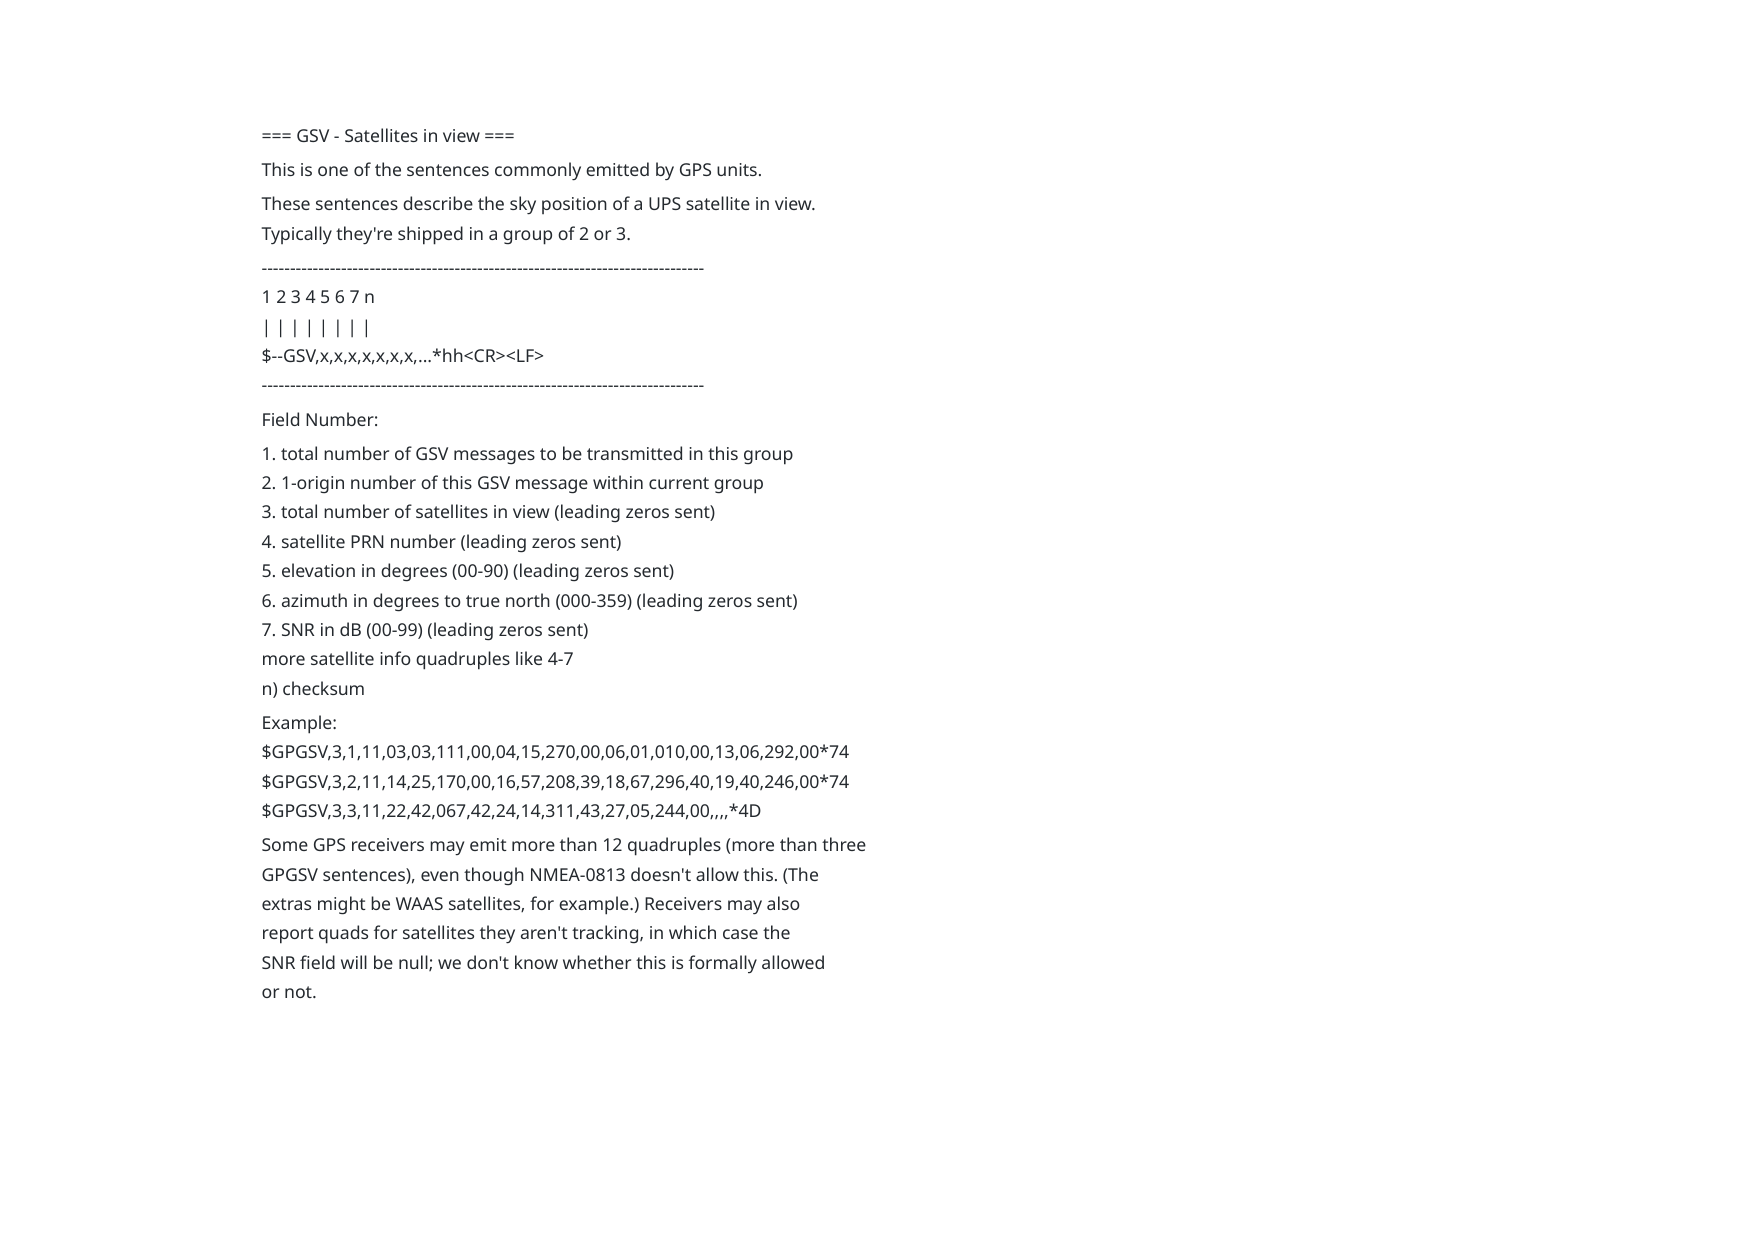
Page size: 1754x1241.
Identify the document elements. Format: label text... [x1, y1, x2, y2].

table_cell $--GSV,x,x,x,x,x,x,x,...*hh<CR><LF> [261, 338, 1636, 367]
table_cell [261, 1004, 1636, 1008]
table_cell [118, 764, 261, 793]
table_cell [118, 148, 261, 152]
table_cell [261, 1013, 1636, 1101]
table_cell | | | | | | | | [261, 309, 1636, 338]
table_cell [118, 250, 261, 279]
table_cell [118, 216, 261, 245]
table_cell 6. azimuth in degrees to true north (000-359) (leading zeros sent) [261, 583, 1636, 612]
table_cell [118, 397, 261, 402]
table_cell GPGSV sentences), even though NMEA-0813 doesn't allow this. (The [261, 857, 1636, 886]
table_cell [118, 465, 261, 494]
table_cell 7. SNR in dB (00-99) (leading zeros sent) [261, 612, 1636, 641]
table_cell === GSV - Satellites in view === [261, 118, 1636, 147]
table_cell $GPGSV,3,2,11,14,25,170,00,16,57,208,39,18,67,296,40,19,40,246,00*74 [261, 764, 1636, 793]
table_cell report quads for satellites they aren't tracking, in which case the [261, 915, 1636, 945]
table_cell [261, 700, 1636, 705]
table_cell [118, 495, 261, 524]
table_cell [118, 671, 261, 700]
table_cell [118, 553, 261, 583]
table_cell 1 2 3 4 5 6 7 n [261, 279, 1636, 309]
table_cell 3. total number of satellites in view (leading zeros sent) [261, 495, 1636, 524]
table_cell [118, 436, 261, 465]
table_cell [118, 583, 261, 612]
table_cell [118, 700, 261, 705]
table_cell [118, 279, 261, 309]
table_cell These sentences describe the sky position of a UPS satellite in view. [261, 186, 1636, 216]
table_cell [118, 1013, 261, 1101]
table_cell [261, 1008, 1636, 1013]
table_cell [118, 734, 261, 764]
table_cell ------------------------------------------------------------------------------ [261, 368, 1636, 397]
table_cell [118, 182, 261, 186]
table_cell [261, 397, 1636, 402]
table_cell [118, 1008, 261, 1013]
table_cell $GPGSV,3,1,11,03,03,111,00,04,15,270,00,06,01,010,00,13,06,292,00*74 [261, 734, 1636, 764]
table_cell [118, 338, 261, 367]
table_cell ------------------------------------------------------------------------------ [261, 250, 1636, 279]
table_cell [118, 524, 261, 553]
table_cell [118, 118, 261, 147]
table_cell 4. satellite PRN number (leading zeros sent) [261, 524, 1636, 553]
table_cell Typically they're shipped in a group of 2 or 3. [261, 216, 1636, 245]
table_cell 5. elevation in degrees (00-90) (leading zeros sent) [261, 553, 1636, 583]
table_cell SNR field will be null; we don't know whether this is formally allowed [261, 945, 1636, 974]
table_cell This is one of the sentences commonly emitted by GPS units. [261, 152, 1636, 182]
table_cell [261, 245, 1636, 250]
table_cell Example: [261, 705, 1636, 734]
table_cell [118, 186, 261, 216]
table_cell 1. total number of GSV messages to be transmitted in this group [261, 436, 1636, 465]
table_cell extras might be WAAS satellites, for example.) Receivers may also [261, 886, 1636, 915]
table_cell 2. 1-origin number of this GSV message within current group [261, 465, 1636, 494]
table_cell [118, 368, 261, 397]
table_cell [261, 823, 1636, 827]
table_cell [118, 245, 261, 250]
table_cell Some GPS receivers may emit more than 12 quadruples (more than three [261, 827, 1636, 857]
table_cell [118, 309, 261, 338]
table_cell more satellite info quadruples like 4-7 [261, 641, 1636, 671]
table_cell $GPGSV,3,3,11,22,42,067,42,24,14,311,43,27,05,244,00,,,,*4D [261, 793, 1636, 822]
table_cell [261, 148, 1636, 152]
table_cell n) checksum [261, 671, 1636, 700]
table_cell or not. [261, 974, 1636, 1003]
table_cell [261, 182, 1636, 186]
table_cell [118, 402, 261, 431]
table_cell [118, 1004, 261, 1008]
table_cell [118, 827, 261, 857]
table_cell [118, 152, 261, 182]
table_cell [261, 431, 1636, 436]
table_cell [118, 857, 261, 886]
table_cell [118, 945, 261, 974]
table_cell [118, 915, 261, 945]
table_cell [118, 612, 261, 641]
table_cell [118, 974, 261, 1003]
table_cell [118, 431, 261, 436]
table_cell Field Number: [261, 402, 1636, 431]
table_cell [118, 793, 261, 822]
table_cell [118, 886, 261, 915]
table_cell [118, 823, 261, 827]
table_cell [118, 641, 261, 671]
table_cell [118, 705, 261, 734]
